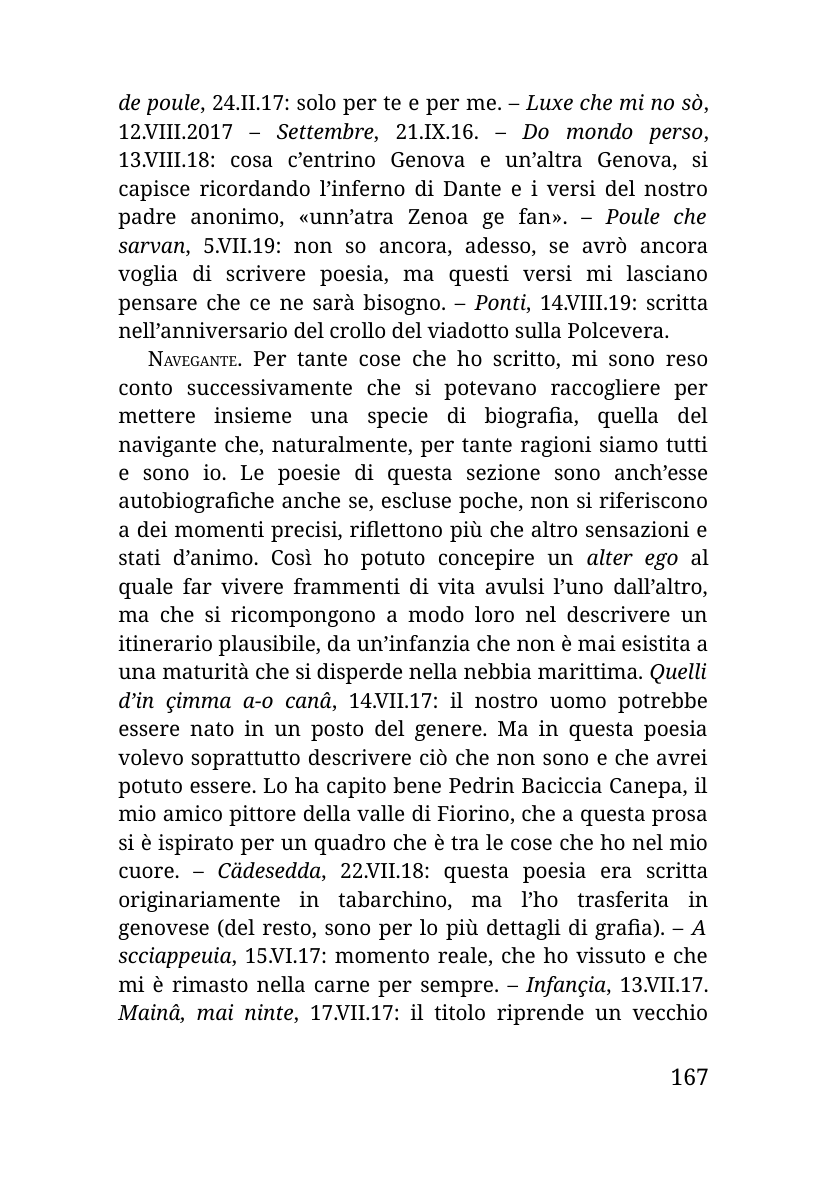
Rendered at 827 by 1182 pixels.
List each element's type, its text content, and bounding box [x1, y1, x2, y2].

text de poule, 24.II.17: solo per te e per me. – Luxe che mi no sò, 12.VIII.2017 – Settembre, 21.IX.16. – Do mondo perso, 13.VIII.18: cosa c’entrino Genova e un’altra Genova, si capisce ricordando l’inferno di Dante e i versi del nostro padre anonimo, «unn’atra Zenoa ge fan». – Poule che sarvan, 5.VII.19: non so ancora, adesso, se avrò ancora voglia di scrivere poesia, ma questi versi mi lasciano pensare che ce ne sarà bisogno. – Ponti, 14.VIII.19: scritta nell’anniversario del crollo del viadotto sulla Polcevera. [118, 88, 709, 344]
text Navegante. Per tante cose che ho scritto, mi sono reso conto successivamente che si potevano raccogliere per mettere insieme una specie di biografia, quella del navigante che, naturalmente, per tante ragioni siamo tutti e sono io. Le poesie di questa sezione sono anch’esse autobiografiche anche se, escluse poche, non si riferiscono a dei momenti precisi, riflettono più che altro sensazioni e stati d’animo. Così ho potuto concepire un alter ego al quale far vivere frammenti di vita avulsi l’uno dall’altro, ma che si ricompongono a modo loro nel descrivere un itinerario plausibile, da un’infanzia che non è mai esistita a una maturità che si disperde nella nebbia marittima. Quelli d’in çimma a-o canâ, 14.VII.17: il nostro uomo potrebbe essere nato in un posto del genere. Ma in questa poesia volevo soprattutto descrivere ciò che non sono e che avrei potuto essere. Lo ha capito bene Pedrin Baciccia Canepa, il mio amico pittore della valle di Fiorino, che a questa prosa si è ispirato per un quadro che è tra le cose che ho nel mio cuore. – Cädesedda, 22.VII.18: questa poesia era scritta originariamente in tabarchino, ma l’ho trasferita in genovese (del resto, sono per lo più dettagli di grafia). – A scciappeuia, 15.VI.17: momento reale, che ho vissuto e che mi è rimasto nella carne per sempre. – Infançia, 13.VII.17. Mainâ, mai ninte, 17.VII.17: il titolo riprende un vecchio [118, 344, 709, 1027]
